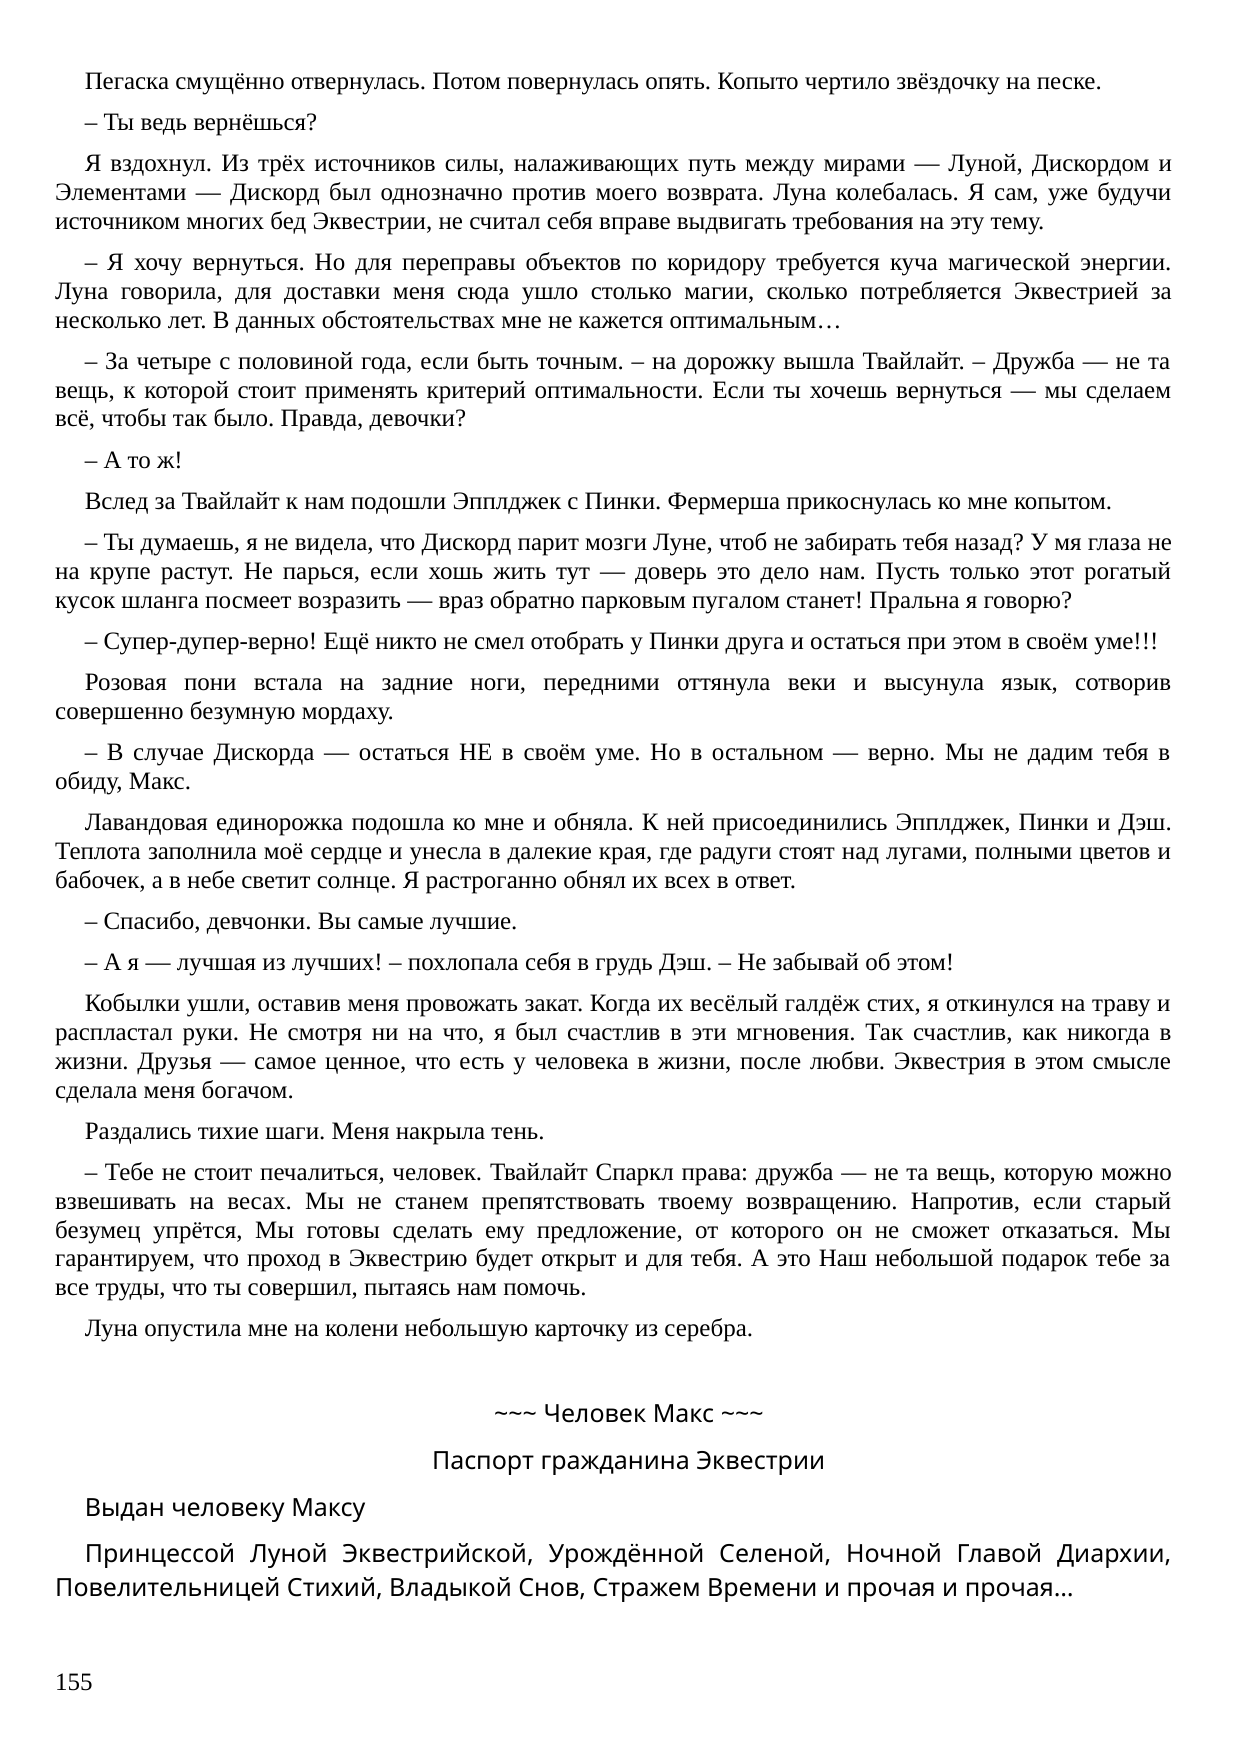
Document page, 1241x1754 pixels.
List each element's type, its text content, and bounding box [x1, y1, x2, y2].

text – Я хочу вернуться. Но для переправы объектов по коридору требуется куча магической энергии. Луна говорила, для доставки меня сюда ушло столько магии, сколько потребляется Эквестрией за несколько лет. В данных обстоятельствах мне не кажется оптимальным… [55, 247, 1173, 333]
text – Супер-дупер-верно! Ещё никто не смел отобрать у Пинки друга и остаться при этом в своём уме!!! [55, 626, 1173, 655]
text Раздались тихие шаги. Меня накрыла тень. [55, 1116, 1173, 1145]
text Кобылки ушли, оставив меня провожать закат. Когда их весёлый галдёж стих, я откинулся на траву и распластал руки. Не смотря ни на что, я был счастлив в эти мгновения. Так счастлив, как никогда в жизни. Друзья — самое ценное, что есть у человека в жизни, после любви. Эквестрия в этом смысле сделала меня богачом. [55, 988, 1173, 1103]
text Вслед за Твайлайт к нам подошли Эпплджек с Пинки. Фермерша прикоснулась ко мне копытом. [55, 486, 1173, 515]
text – Ты ведь вернёшься? [55, 107, 1173, 136]
text Пегаска смущённо отвернулась. Потом повернулась опять. Копыто чертило звёздочку на песке. [55, 66, 1173, 95]
text – За четыре с половиной года, если быть точным. – на дорожку вышла Твайлайт. – Дружба — не та вещь, к которой стоит применять критерий оптимальности. Если ты хочешь вернуться — мы сделаем всё, чтобы так было. Правда, девочки? [55, 346, 1173, 432]
text – А я — лучшая из лучших! – похлопала себя в грудь Дэш. – Не забывай об этом! [55, 947, 1173, 976]
text – А то ж! [55, 445, 1173, 473]
text Я вздохнул. Из трёх источников силы, налаживающих путь между мирами — Луной, Дискордом и Элементами — Дискорд был однозначно против моего возврата. Луна колебалась. Я сам, уже будучи источником многих бед Эквестрии, не считал себя вправе выдвигать требования на эту тему. [55, 148, 1173, 235]
text Лавандовая единорожка подошла ко мне и обняла. К ней присоединились Эпплджек, Пинки и Дэш. Теплота заполнила моё сердце и унесла в далекие края, где радуги стоят над лугами, полными цветов и бабочек, а в небе светит солнце. Я растроганно обнял их всех в ответ. [55, 807, 1173, 893]
text Розовая пони встала на задние ноги, передними оттянула веки и высунула язык, сотворив совершенно безумную мордаху. [55, 667, 1173, 725]
text – Тебе не стоит печалиться, человек. Твайлайт Спаркл права: дружба — не та вещь, которую можно взвешивать на весах. Мы не станем препятствовать твоему возвращению. Напротив, если старый безумец упрётся, Мы готовы сделать ему предложение, от которого он не сможет отказаться. Мы гарантируем, что проход в Эквестрию будет открыт и для тебя. А это Наш небольшой подарок тебе за все труды, что ты совершил, пытаясь нам помочь. [55, 1157, 1173, 1301]
text Луна опустила мне на колени небольшую карточку из серебра. [55, 1313, 1173, 1342]
text – Ты думаешь, я не видела, что Дискорд парит мозги Луне, чтоб не забирать тебя назад? У мя глаза не на крупе растут. Не парься, если хошь жить тут — доверь это дело нам. Пусть только этот рогатый кусок шланга посмеет возразить — враз обратно парковым пугалом станет! Пральна я говорю? [55, 527, 1173, 613]
text Паспорт гражданина Эквестрии [55, 1443, 1173, 1477]
text Принцессой Луной Эквестрийской, Урождённой Селеной, Ночной Главой Диархии, Повелительницей Стихий, Владыкой Снов, Стражем Времени и прочая и прочая… [55, 1536, 1173, 1604]
text – В случае Дискорда — остаться НЕ в своём уме. Но в остальном — верно. Мы не дадим тебя в обиду, Макс. [55, 737, 1173, 795]
text Выдан человеку Максу [55, 1489, 1173, 1523]
text – Спасибо, девчонки. Вы самые лучшие. [55, 906, 1173, 935]
text ~~~ Человек Макс ~~~ [55, 1396, 1173, 1430]
